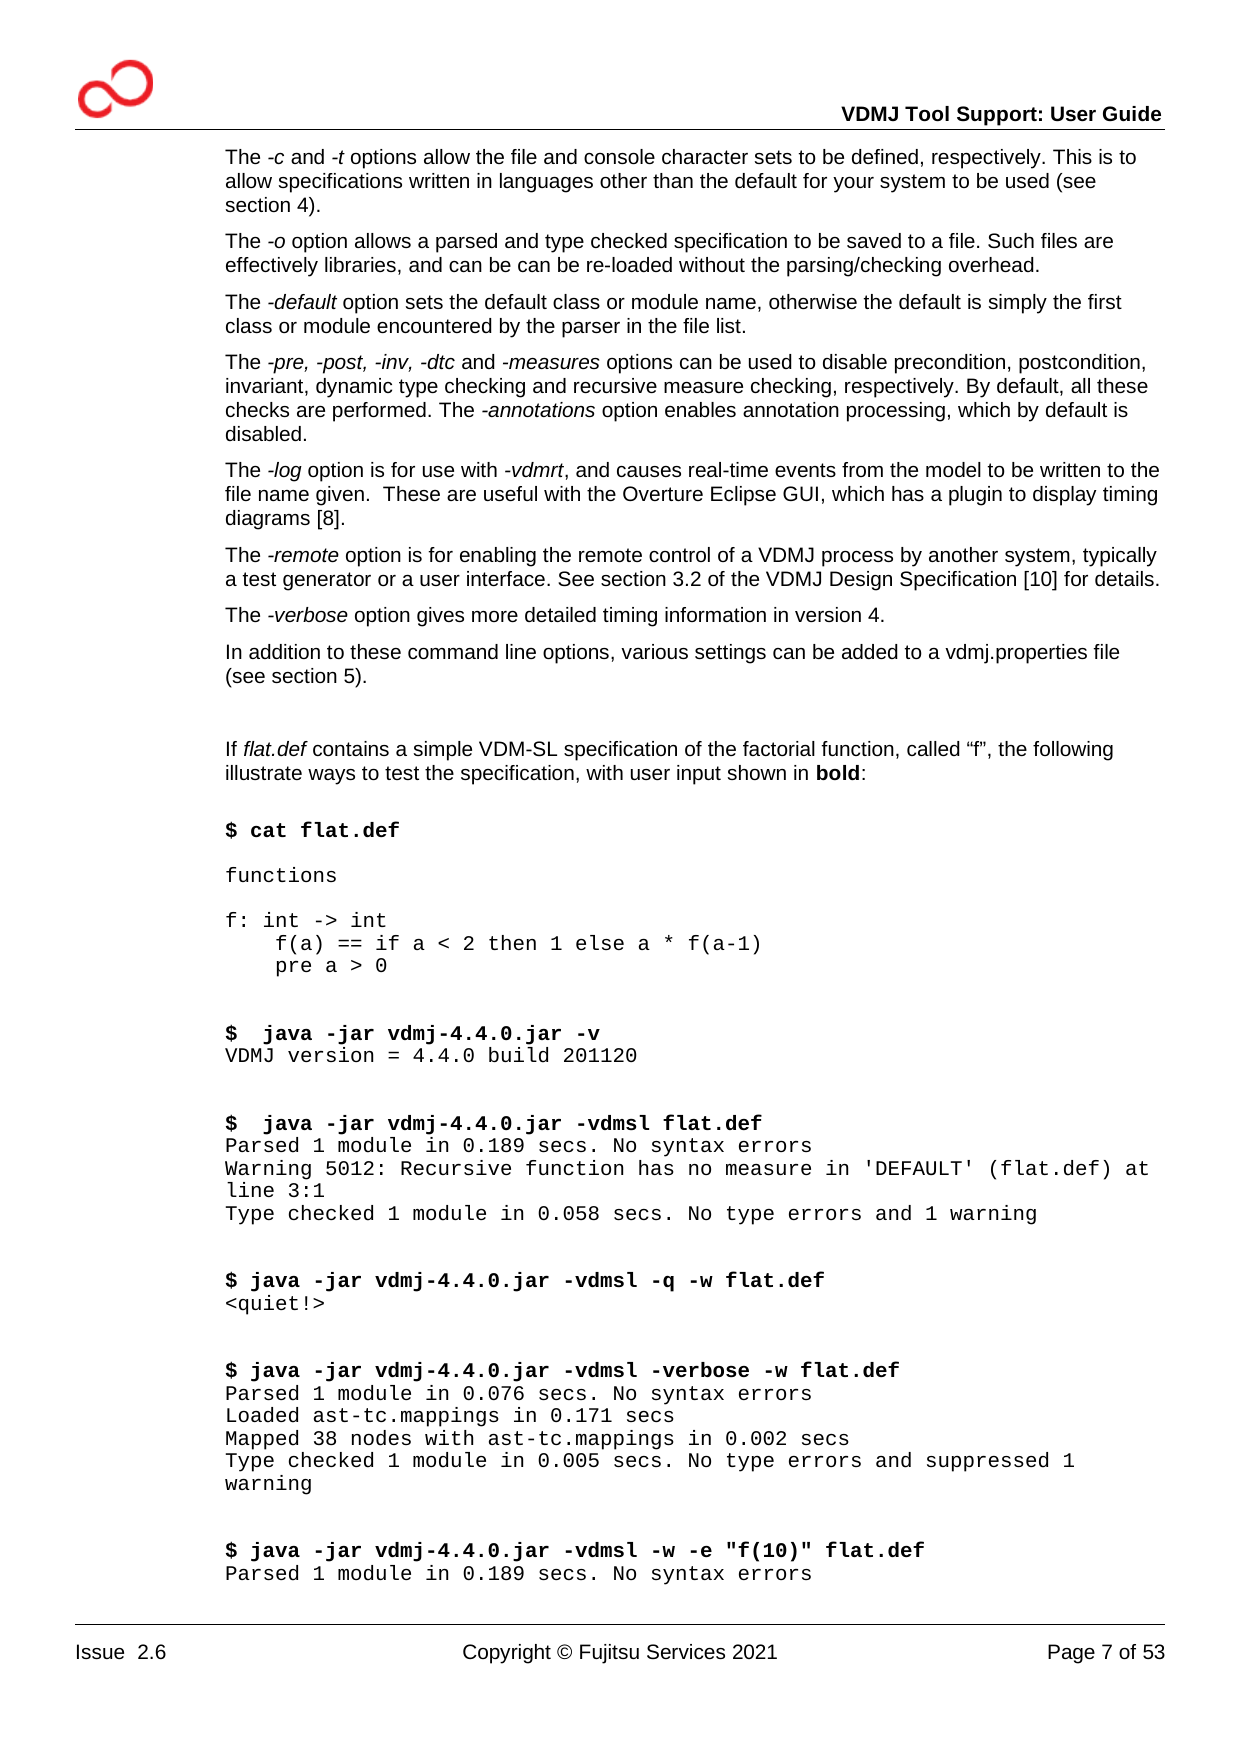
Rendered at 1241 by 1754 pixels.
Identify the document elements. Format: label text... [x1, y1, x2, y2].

text Type checked 1 module in 0.005 secs. No type errors and suppressed 1 warning [225, 1450, 1165, 1495]
text Type checked 1 module in 0.058 secs. No type errors and 1 warning [225, 1202, 1165, 1225]
text Parsed 1 module in 0.076 secs. No syntax errors [225, 1382, 1165, 1405]
text The -log option is for use with -vdmrt, and causes real-time events from the model to be written to the file name given. These are useful with the Overture Eclipse GUI, which has a plugin to display timing diagrams [8]. [225, 459, 1165, 531]
text f(a) == if a < 2 then 1 else a * f(a-1) [225, 932, 1165, 955]
text The -remote option is for enabling the remote control of a VDMJ process by another system, typically a test generator or a user interface. See section 3.2 of the VDMJ Design Specification [10] for details. [225, 543, 1165, 591]
text functions [225, 865, 1165, 887]
text $ java -jar vdmj-4.4.0.jar -vdmsl -w -e "f(10)" flat.def [225, 1540, 1165, 1562]
text The -pre, -post, -inv, -dtc and -measures options can be used to disable precondition, postcondition, invariant, dynamic type checking and recursive measure checking, respectively. By default, all these checks are performed. The -annotations option enables annotation processing, which by default is disabled. [225, 350, 1165, 446]
text Parsed 1 module in 0.189 secs. No syntax errors [225, 1135, 1165, 1157]
text $ java -jar vdmj-4.4.0.jar -v [225, 1022, 1165, 1045]
text Mapped 38 nodes with ast-tc.mappings in 0.002 secs [225, 1427, 1165, 1450]
text The -verbose option gives more detailed timing information in version 4. [225, 603, 1165, 627]
text Warning 5012: Recursive function has no measure in 'DEFAULT' (flat.def) at line 3:1 [225, 1157, 1165, 1202]
text In addition to these command line options, various settings can be added to a vdmj.properties file (see section 5). [225, 640, 1165, 688]
text $ cat flat.def [225, 820, 1165, 842]
text The -c and -t options allow the file and console character sets to be defined, respectively. This is to allow specifications written in languages other than the default for your system to be used (see section 4). [225, 145, 1165, 217]
text Parsed 1 module in 0.189 secs. No syntax errors [225, 1562, 1165, 1585]
text If flat.def contains a simple VDM-SL specification of the factorial function, called “f”, the following illustrate ways to test the specification, with user input shown in bold: [225, 737, 1165, 785]
text VDMJ version = 4.4.0 build 201120 [225, 1045, 1165, 1067]
text f: int -> int [225, 910, 1165, 932]
text The -default option sets the default class or module name, otherwise the default is simply the first class or module encountered by the parser in the file list. [225, 290, 1165, 338]
text The -o option allows a parsed and type checked specification to be saved to a file. Such files are effectively libraries, and can be can be re-loaded without the parsing/checking overhead. [225, 229, 1165, 277]
text Loaded ast-tc.mappings in 0.171 secs [225, 1405, 1165, 1427]
text $ java -jar vdmj-4.4.0.jar -vdmsl flat.def [225, 1112, 1165, 1135]
text <quiet!> [225, 1292, 1165, 1315]
picture [78, 52, 153, 128]
text $ java -jar vdmj-4.4.0.jar -vdmsl -q -w flat.def [225, 1270, 1165, 1292]
text pre a > 0 [225, 955, 1165, 977]
text $ java -jar vdmj-4.4.0.jar -vdmsl -verbose -w flat.def [225, 1360, 1165, 1382]
